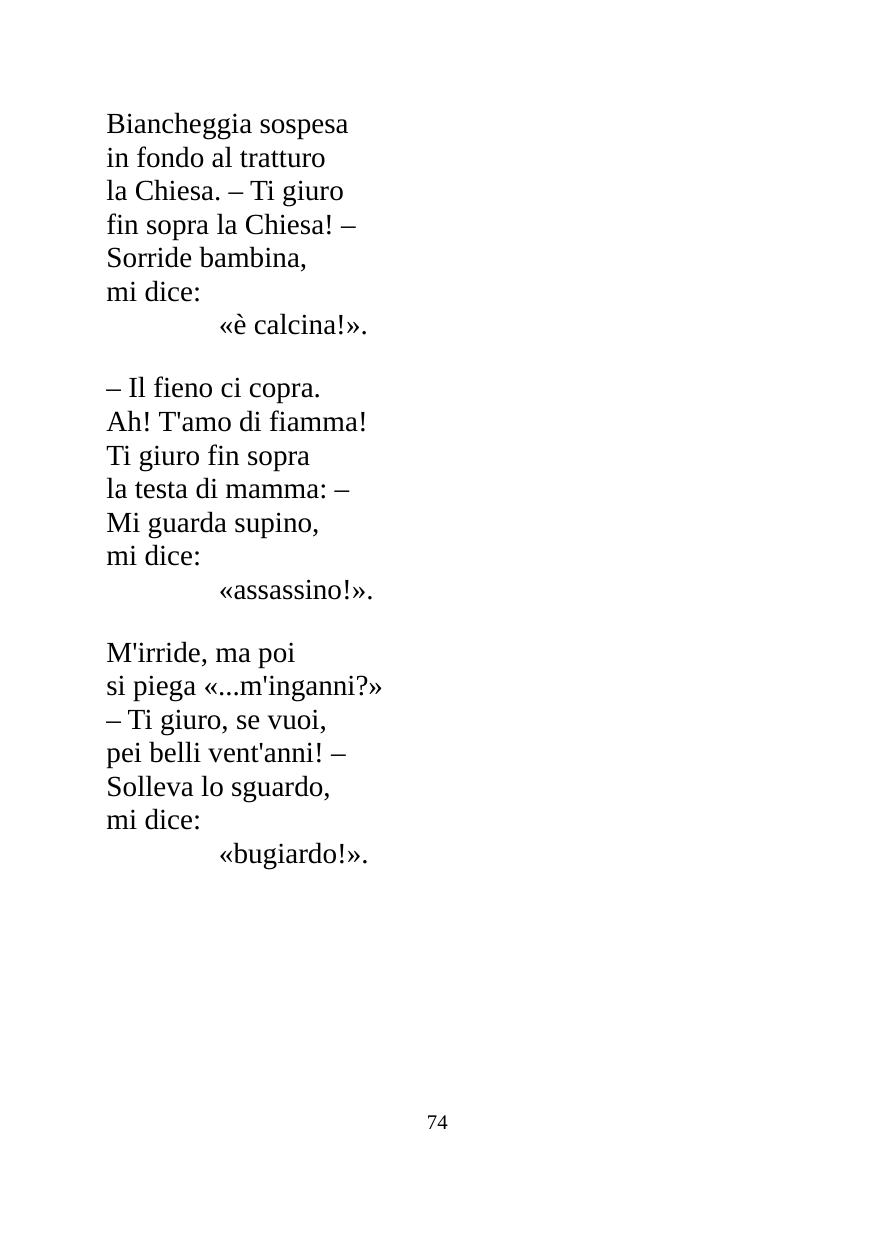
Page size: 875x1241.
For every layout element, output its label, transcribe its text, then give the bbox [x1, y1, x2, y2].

text si piega «...m'inganni?» [106, 668, 768, 702]
text mi dice: [106, 274, 768, 307]
text «assassino!». [219, 572, 768, 605]
text Ti giuro fin sopra [106, 438, 768, 471]
text in fondo al tratturo [106, 140, 768, 173]
text «bugiardo!». [219, 836, 768, 869]
text Solleva lo sguardo, [106, 769, 768, 802]
text mi dice: [106, 538, 768, 572]
text Sorride bambina, [106, 240, 768, 274]
text pei belli vent'anni! – [106, 735, 768, 769]
text Ah! T'amo di fiamma! [106, 404, 768, 438]
text mi dice: [106, 802, 768, 836]
text fin sopra la Chiesa! – [106, 207, 768, 240]
text – Ti giuro, se vuoi, [106, 702, 768, 735]
text Mi guarda supino, [106, 505, 768, 538]
text la testa di mamma: – [106, 471, 768, 505]
text Biancheggia sospesa [106, 106, 768, 140]
text la Chiesa. – Ti giuro [106, 173, 768, 207]
text «è calcina!». [219, 307, 768, 341]
text M'irride, ma poi [106, 635, 768, 668]
text – Il fieno ci copra. [106, 371, 768, 404]
